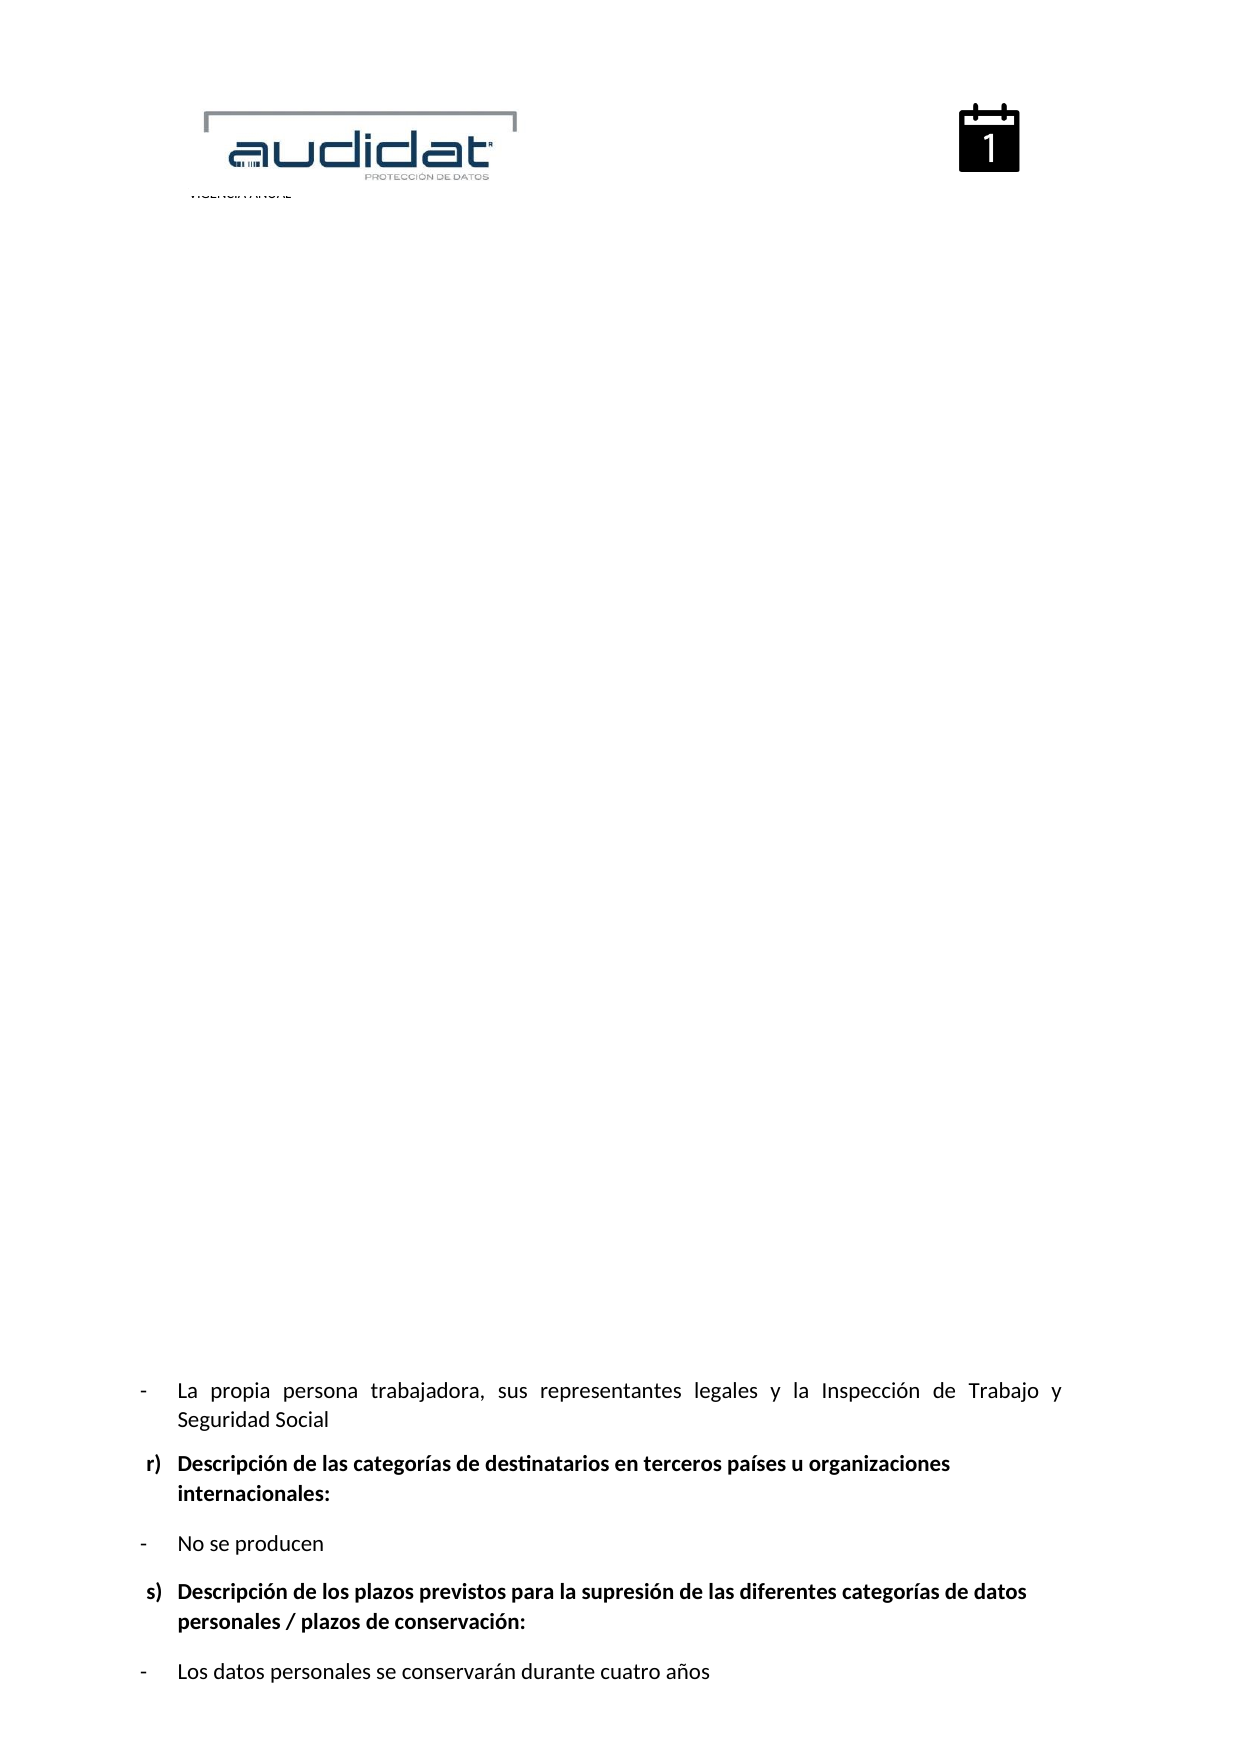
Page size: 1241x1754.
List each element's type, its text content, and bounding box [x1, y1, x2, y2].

list No se producen [140, 1529, 1064, 1557]
list Descripción de las categorías de destinatarios en terceros países u organizaciones internacionales: [146, 1449, 1064, 1507]
list Descripción de los plazos previstos para la supresión de las diferentes categorías de datos personales / plazos de conservación: [146, 1577, 1064, 1635]
list Los datos personales se conservarán durante cuatro años [140, 1657, 1064, 1685]
list La propia persona trabajadora, sus representantes legales y la Inspección de Trabajo y Seguridad Social [140, 1376, 1064, 1433]
